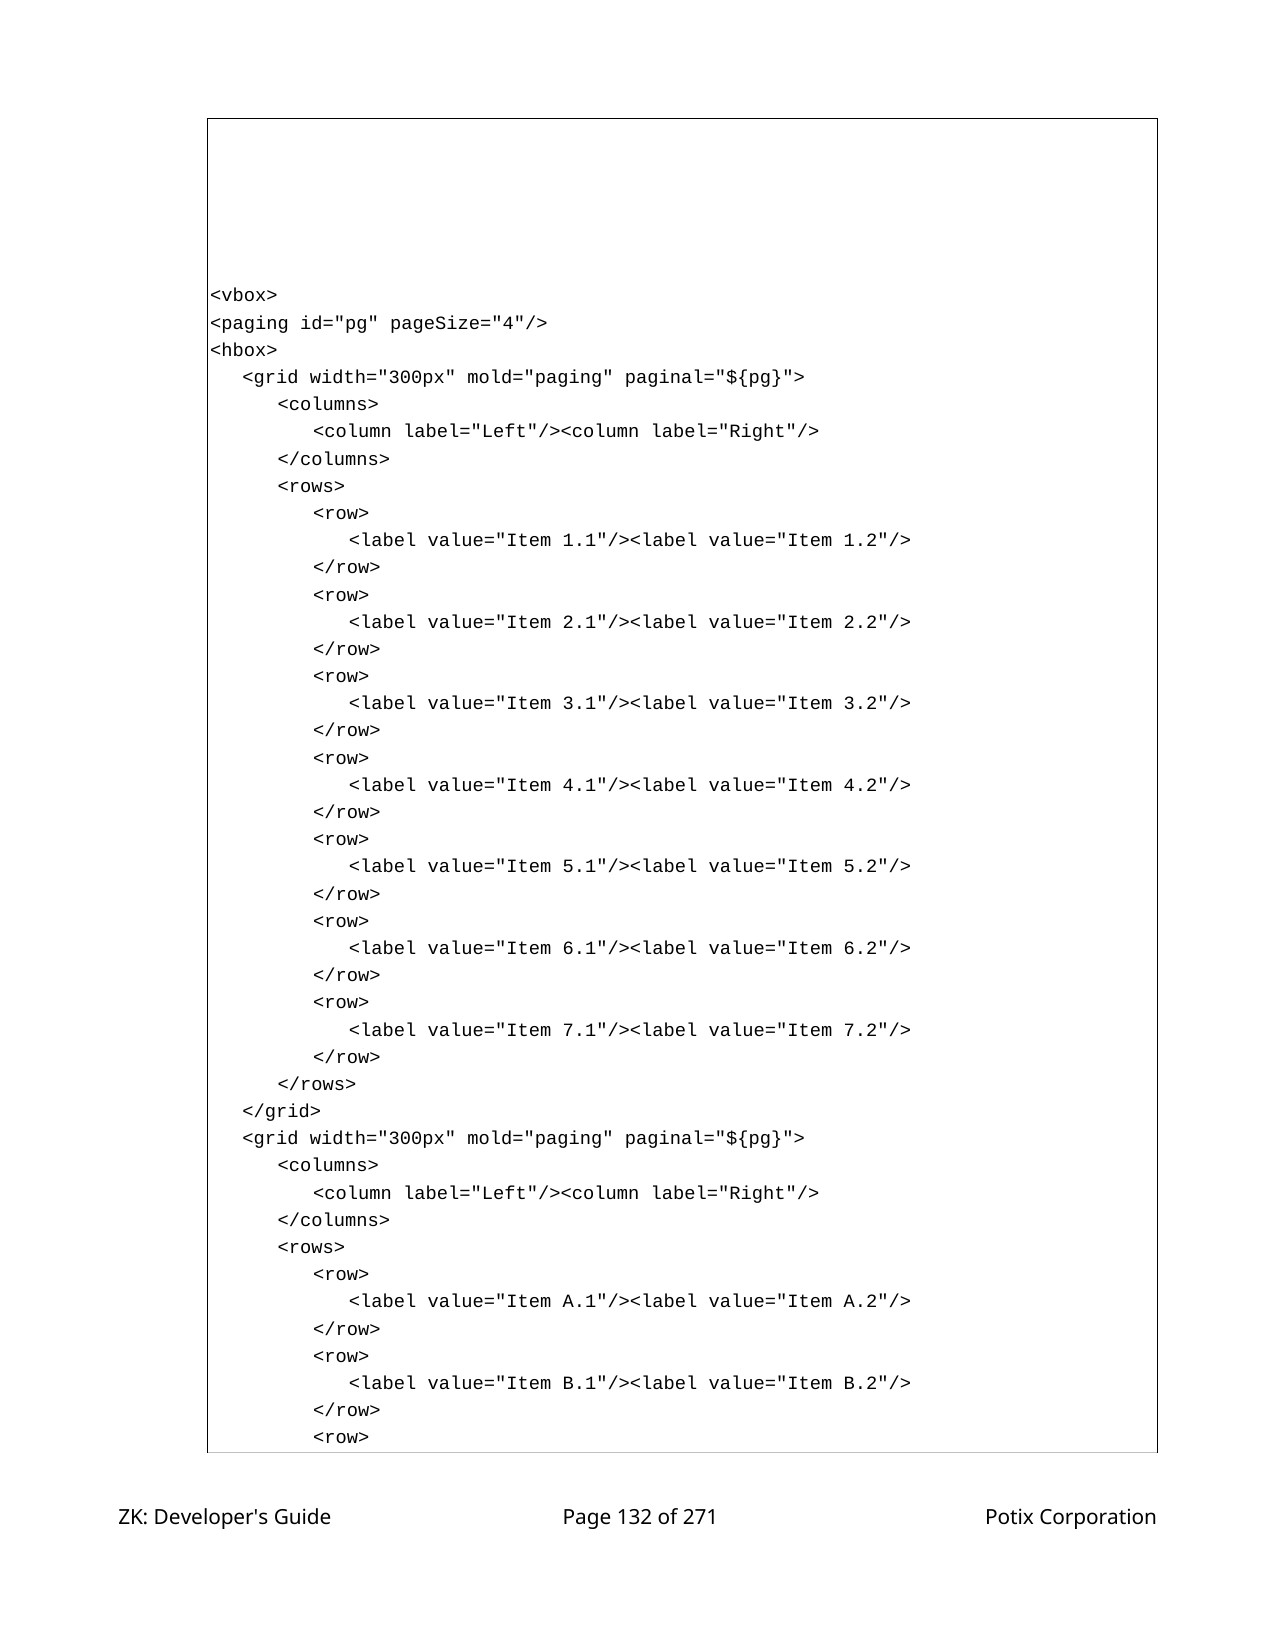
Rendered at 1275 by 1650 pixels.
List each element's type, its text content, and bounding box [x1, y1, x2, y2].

text <label value="Item 1.1"/><label value="Item 1.2"/> [208, 528, 1157, 552]
text <row> [208, 501, 1157, 525]
text <rows> [208, 1235, 1157, 1259]
text </row> [208, 800, 1157, 824]
text <label value="Item 3.1"/><label value="Item 3.2"/> [208, 691, 1157, 715]
text </rows> [208, 1072, 1157, 1096]
text <row> [208, 582, 1157, 607]
text <label value="Item 6.1"/><label value="Item 6.2"/> [208, 936, 1157, 960]
text <column label="Left"/><column label="Right"/> [208, 419, 1157, 443]
text <label value="Item B.1"/><label value="Item B.2"/> [208, 1371, 1157, 1395]
text </row> [208, 1044, 1157, 1069]
text </row> [208, 555, 1157, 579]
text <columns> [208, 392, 1157, 416]
text </columns> [208, 1208, 1157, 1232]
text </row> [208, 1316, 1157, 1341]
text </grid> [208, 1099, 1157, 1123]
text </columns> [208, 446, 1157, 471]
text <row> [208, 746, 1157, 770]
text <row> [208, 1344, 1157, 1368]
text <row> [208, 664, 1157, 688]
text </row> [208, 963, 1157, 987]
text <label value="Item 7.1"/><label value="Item 7.2"/> [208, 1017, 1157, 1042]
text <grid width="300px" mold="paging" paginal="${pg}"> [208, 1126, 1157, 1150]
text <hbox> [208, 338, 1157, 362]
text <label value="Item 5.1"/><label value="Item 5.2"/> [208, 854, 1157, 878]
text <row> [208, 990, 1157, 1014]
text <column label="Left"/><column label="Right"/> [208, 1181, 1157, 1205]
text </row> [208, 637, 1157, 661]
text <paging id="pg" pageSize="4"/> [208, 311, 1157, 335]
text <grid width="300px" mold="paging" paginal="${pg}"> [208, 365, 1157, 389]
text </row> [208, 1398, 1157, 1422]
text <row> [208, 1262, 1157, 1286]
text </row> [208, 881, 1157, 906]
text <row> [208, 1425, 1157, 1452]
text <row> [208, 827, 1157, 851]
text <rows> [208, 474, 1157, 498]
text <row> [208, 909, 1157, 933]
text </row> [208, 718, 1157, 743]
text <columns> [208, 1153, 1157, 1178]
text <label value="Item A.1"/><label value="Item A.2"/> [208, 1289, 1157, 1313]
text <label value="Item 2.1"/><label value="Item 2.2"/> [208, 609, 1157, 634]
text <label value="Item 4.1"/><label value="Item 4.2"/> [208, 773, 1157, 797]
text <vbox> [208, 119, 1157, 308]
